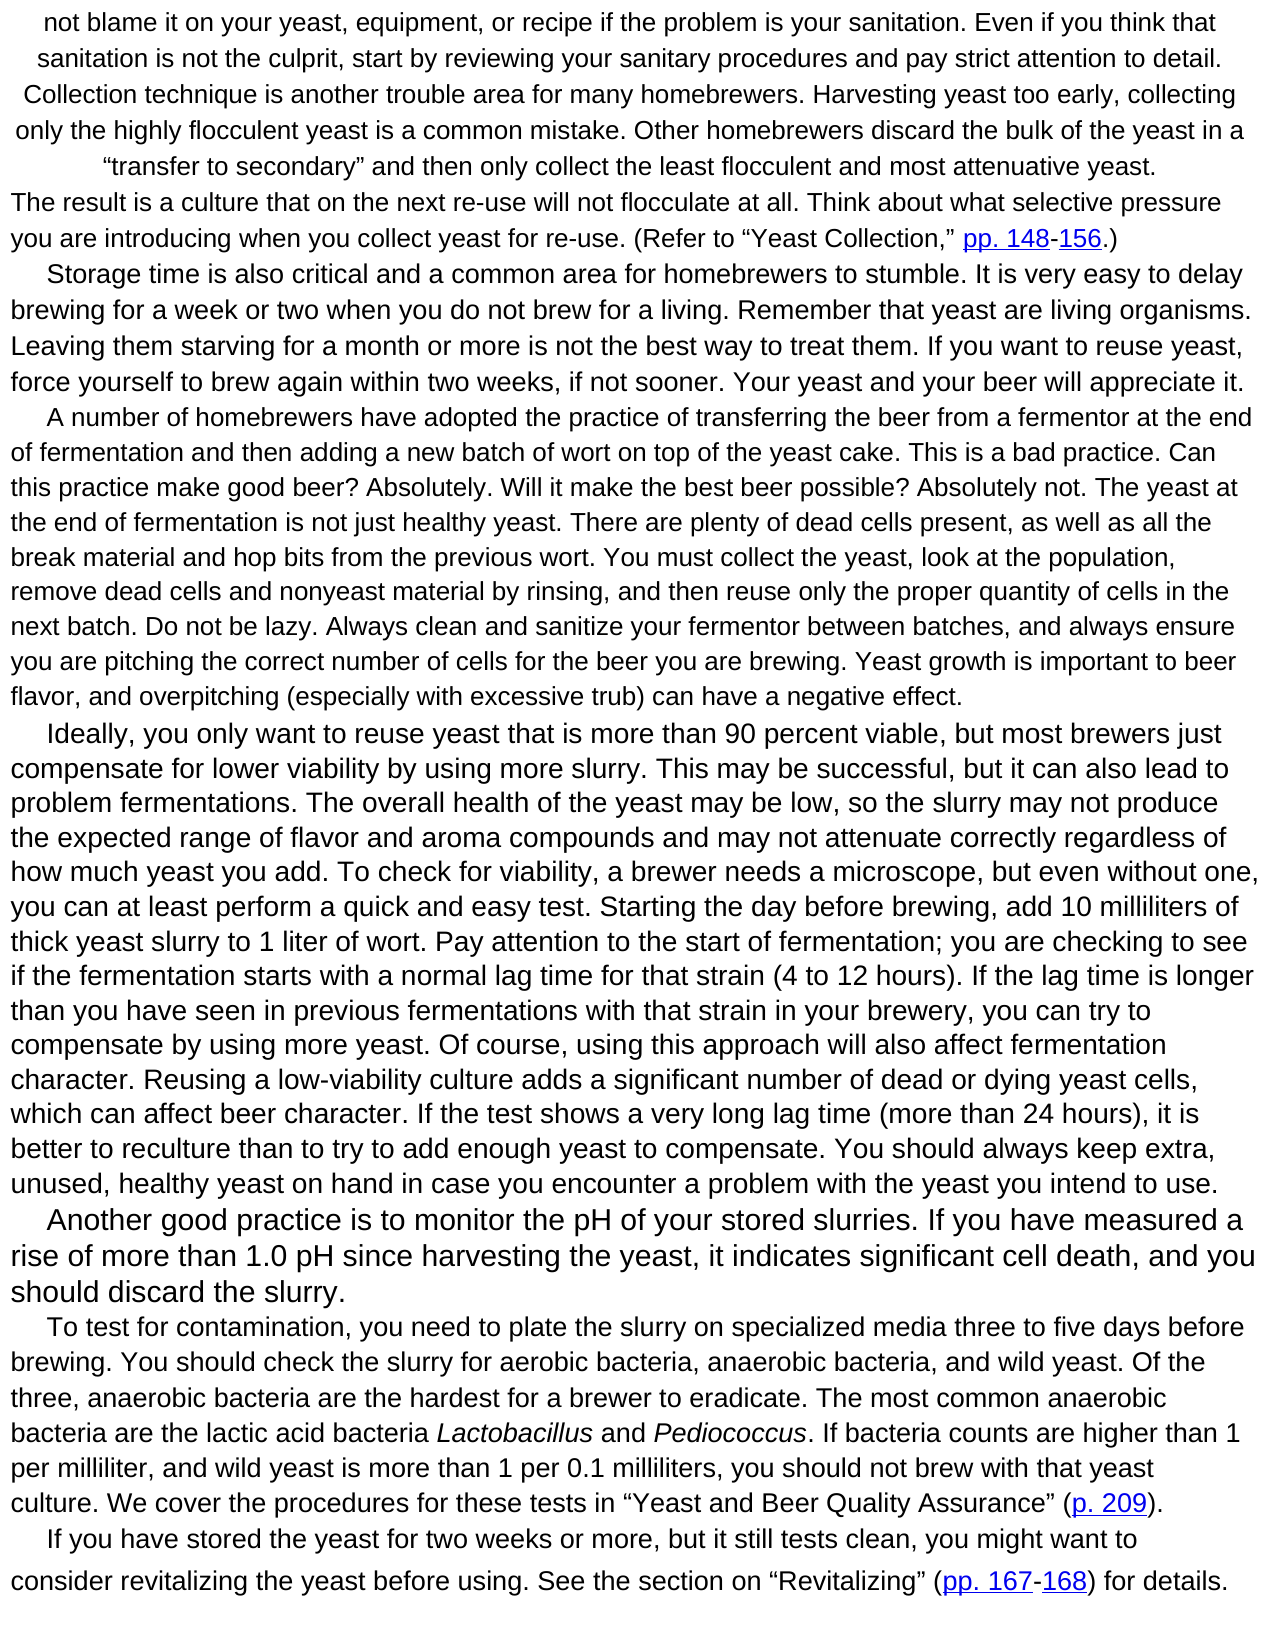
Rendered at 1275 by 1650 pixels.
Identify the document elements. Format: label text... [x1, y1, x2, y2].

text The result is a culture that on the next re-use will not flocculate at all. Think about what selective pressure you are introducing when you collect yeast for re-use. (Refer to “Yeast Collection,” pp. 148-156.) [10, 187, 1264, 253]
text To test for contamination, you need to plate the slurry on specialized media three to five days before brewing. You should check the slurry for aerobic bacteria, anaerobic bacteria, and wild yeast. Of the three, anaerobic bacteria are the hardest for a brewer to eradicate. The most common anaerobic bacteria are the lactic acid bacteria Lactobacillus and Pediococcus. If bacteria counts are higher than 1 per milliliter, and wild yeast is more than 1 per 0.1 milliliters, you should not brew with that yeast culture. We cover the procedures for these tests in “Yeast and Beer Quality Assurance” (p. 209). [10, 1311, 1246, 1519]
text Storage time is also critical and a common area for homebrewers to stumble. It is very easy to delay brewing for a week or two when you do not brew for a living. Remember that yeast are living organisms. Leaving them starving for a month or more is not the best way to treat them. If you want to reuse yeast, force yourself to brew again within two weeks, if not sooner. Your yeast and your beer will appreciate it. [10, 258, 1254, 397]
text A number of homebrewers have adopted the practice of transferring the beer from a fermentor at the end of fermentation and then adding a new batch of wort on top of the yeast cake. This is a bad practice. Can this practice make good beer? Absolutely. Will it make the best beer possible? Absolutely not. The yeast at the end of fermentation is not just healthy yeast. There are plenty of dead cells present, as well as all the break material and hop bits from the previous wort. You must collect the yeast, look at the population, remove dead cells and nonyeast material by rinsing, and then reuse only the proper quantity of cells in the next batch. Do not be lazy. Always clean and sanitize your fermentor between batches, and always ensure you are pitching the correct number of cells for the beer you are brewing. Yeast growth is important to beer flavor, and overpitching (especially with excessive trub) can have a negative effect. [10, 402, 1260, 711]
text Ideally, you only want to reuse yeast that is more than 90 percent viable, but most brewers just compensate for lower viability by using more slurry. This may be successful, but it can also lead to problem fermentations. The overall health of the yeast may be low, so the slurry may not produce the expected range of flavor and aroma compounds and may not attenuate correctly regardless of how much yeast you add. To check for viability, a brewer needs a microscope, but even without one, you can at least perform a quick and easy test. Starting the day before brewing, add 10 milliliters of thick yeast slurry to 1 liter of wort. Pay attention to the start of fermentation; you are checking to see if the fermentation starts with a normal lag time for that strain (4 to 12 hours). If the lag time is longer than you have seen in previous fermentations with that strain in your brewery, you can try to compensate by using more yeast. Of course, using this approach will also affect fermentation character. Reusing a low-viability culture adds a significant number of dead or dying yeast cells, which can affect beer character. If the test shows a very long lag time (more than 24 hours), it is better to reculture than to try to add enough yeast to compensate. You should always keep extra, unused, healthy yeast on hand in case you encounter a problem with the yeast you intend to use. [10, 717, 1264, 1199]
text If you have stored the yeast for two weeks or more, but it still tests clean, you might want to consider revitalizing the yeast before using. See the section on “Revitalizing” (pp. 167-168) for details. [10, 1523, 1237, 1596]
text not blame it on your yeast, equipment, or recipe if the problem is your sanitation. Even if you think that sanitation is not the culprit, start by reviewing your sanitary procedures and pay strict attention to detail. Collection technique is another trouble area for many homebrewers. Harvesting yeast too early, collecting only the highly flocculent yeast is a common mistake. Other homebrewers discard the bulk of the yeast in a “transfer to secondary” and then only collect the least flocculent and most attenuative yeast. [10, 7, 1250, 181]
text Another good practice is to monitor the pH of your stored slurries. If you have measured a rise of more than 1.0 pH since harvesting the yeast, it indicates significant cell death, and you should discard the slurry. [10, 1202, 1260, 1309]
